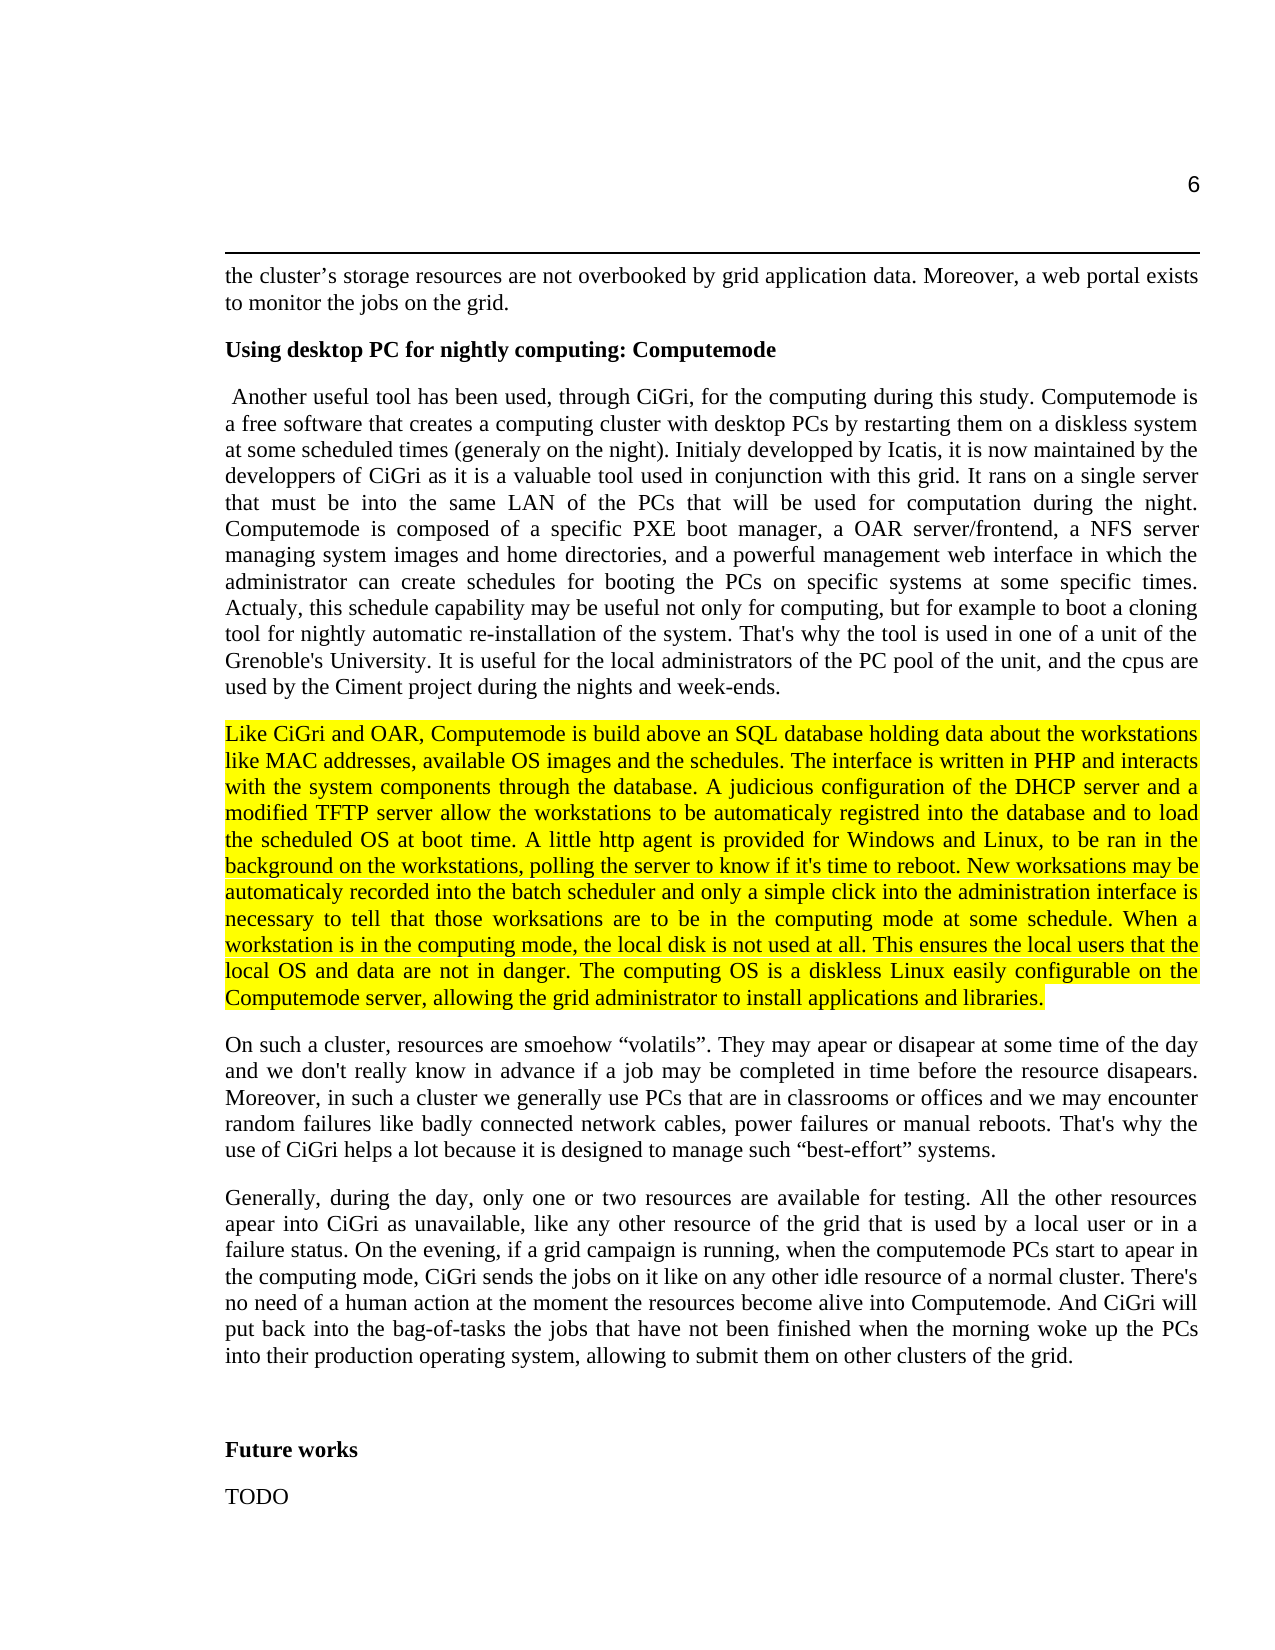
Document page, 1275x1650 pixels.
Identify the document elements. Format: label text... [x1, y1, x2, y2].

text Future works [225, 1436, 1200, 1462]
text TODO [225, 1483, 1200, 1510]
text Like CiGri and OAR, Computemode is build above an SQL database holding data about the workstations like MAC addresses, available OS images and the schedules. The interface is written in PHP and interacts with the system components through the database. A judicious configuration of the DHCP server and a modified TFTP server allow the workstations to be automaticaly registred into the database and to load the scheduled OS at boot time. A little http agent is provided for Windows and Linux, to be ran in the background on the workstations, polling the server to know if it's time to reboot. New worksations may be automaticaly recorded into the batch scheduler and only a simple click into the administration interface is necessary to tell that those worksations are to be in the computing mode at some schedule. When a workstation is in the computing mode, the local disk is not used at all. This ensures the local users that the local OS and data are not in danger. The computing OS is a diskless Linux easily configurable on the Computemode server, allowing the grid administrator to install applications and libraries. [225, 720, 1200, 1010]
text the cluster’s storage resources are not overbooked by grid application data. Moreover, a web portal exists to monitor the jobs on the grid. [225, 262, 1200, 315]
text On such a cluster, resources are smoehow “volatils”. They may apear or disapear at some time of the day and we don't really know in advance if a job may be completed in time before the resource disapears. Moreover, in such a cluster we generally use PCs that are in classrooms or offices and we may encounter random failures like badly connected network cables, power failures or manual reboots. That's why the use of CiGri helps a lot because it is designed to manage such “best-effort” systems. [225, 1031, 1200, 1163]
text Generally, during the day, only one or two resources are available for testing. All the other resources apear into CiGri as unavailable, like any other resource of the grid that is used by a local user or in a failure status. On the evening, if a grid campaign is running, when the computemode PCs start to apear in the computing mode, CiGri sends the jobs on it like on any other idle resource of a normal cluster. There's no need of a human action at the moment the resources become alive into Computemode. And CiGri will put back into the bag-of-tasks the jobs that have not been finished when the morning woke up the PCs into their production operating system, allowing to submit them on other clusters of the grid. [225, 1184, 1200, 1368]
text Another useful tool has been used, through CiGri, for the computing during this study. Computemode is a free software that creates a computing cluster with desktop PCs by restarting them on a diskless system at some scheduled times (generaly on the night). Initialy developped by Icatis, it is now maintained by the developpers of CiGri as it is a valuable tool used in conjunction with this grid. It rans on a single server that must be into the same LAN of the PCs that will be used for computation during the night. Computemode is composed of a specific PXE boot manager, a OAR server/frontend, a NFS server managing system images and home directories, and a powerful management web interface in which the administrator can create schedules for booting the PCs on specific systems at some specific times. Actualy, this schedule capability may be useful not only for computing, but for example to boot a cloning tool for nightly automatic re-installation of the system. That's why the tool is used in one of a unit of the Grenoble's University. It is useful for the local administrators of the PC pool of the unit, and the cpus are used by the Ciment project during the nights and week-ends. [225, 383, 1200, 699]
text Using desktop PC for nightly computing: Computemode [225, 336, 1200, 362]
